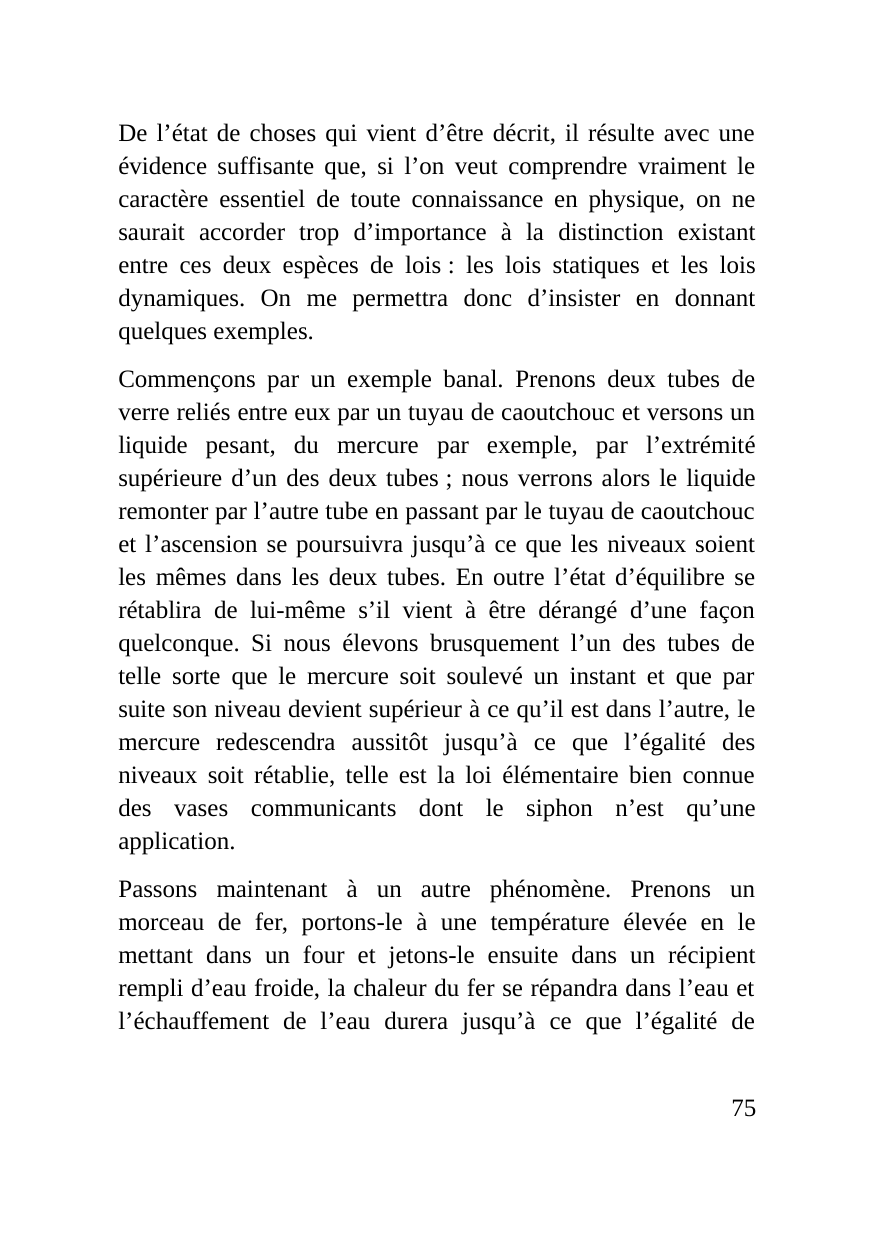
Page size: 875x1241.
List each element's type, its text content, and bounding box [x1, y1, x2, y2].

text Passons maintenant à un autre phénomène. Prenons un morceau de fer, portons-le à une température élevée en le mettant dans un four et jetons-le ensuite dans un récipient rempli d’eau froide, la chaleur du fer se répandra dans l’eau et l’échauffement de l’eau durera jusqu’à ce que l’égalité de [118, 874, 756, 1034]
text De l’état de choses qui vient d’être décrit, il résulte avec une évidence suffisante que, si l’on veut comprendre vraiment le caractère essentiel de toute connaissance en physique, on ne saurait accorder trop d’importance à la distinction existant entre ces deux espèces de lois : les lois statiques et les lois dynamiques. On me permettra donc d’insister en donnant quelques exemples. [118, 118, 756, 345]
text Commençons par un exemple banal. Prenons deux tubes de verre reliés entre eux par un tuyau de caoutchouc et versons un liquide pesant, du mercure par exemple, par l’extrémité supérieure d’un des deux tubes ; nous verrons alors le liquide remonter par l’autre tube en passant par le tuyau de caoutchouc et l’ascension se poursuivra jusqu’à ce que les niveaux soient les mêmes dans les deux tubes. En outre l’état d’équilibre se rétablira de lui-même s’il vient à être dérangé d’une façon quelconque. Si nous élevons brusquement l’un des tubes de telle sorte que le mercure soit soulevé un instant et que par suite son niveau devient supérieur à ce qu’il est dans l’autre, le mercure redescendra aussitôt jusqu’à ce que l’égalité des niveaux soit rétablie, telle est la loi élémentaire bien connue des vases communicants dont le siphon n’est qu’une application. [118, 364, 756, 855]
